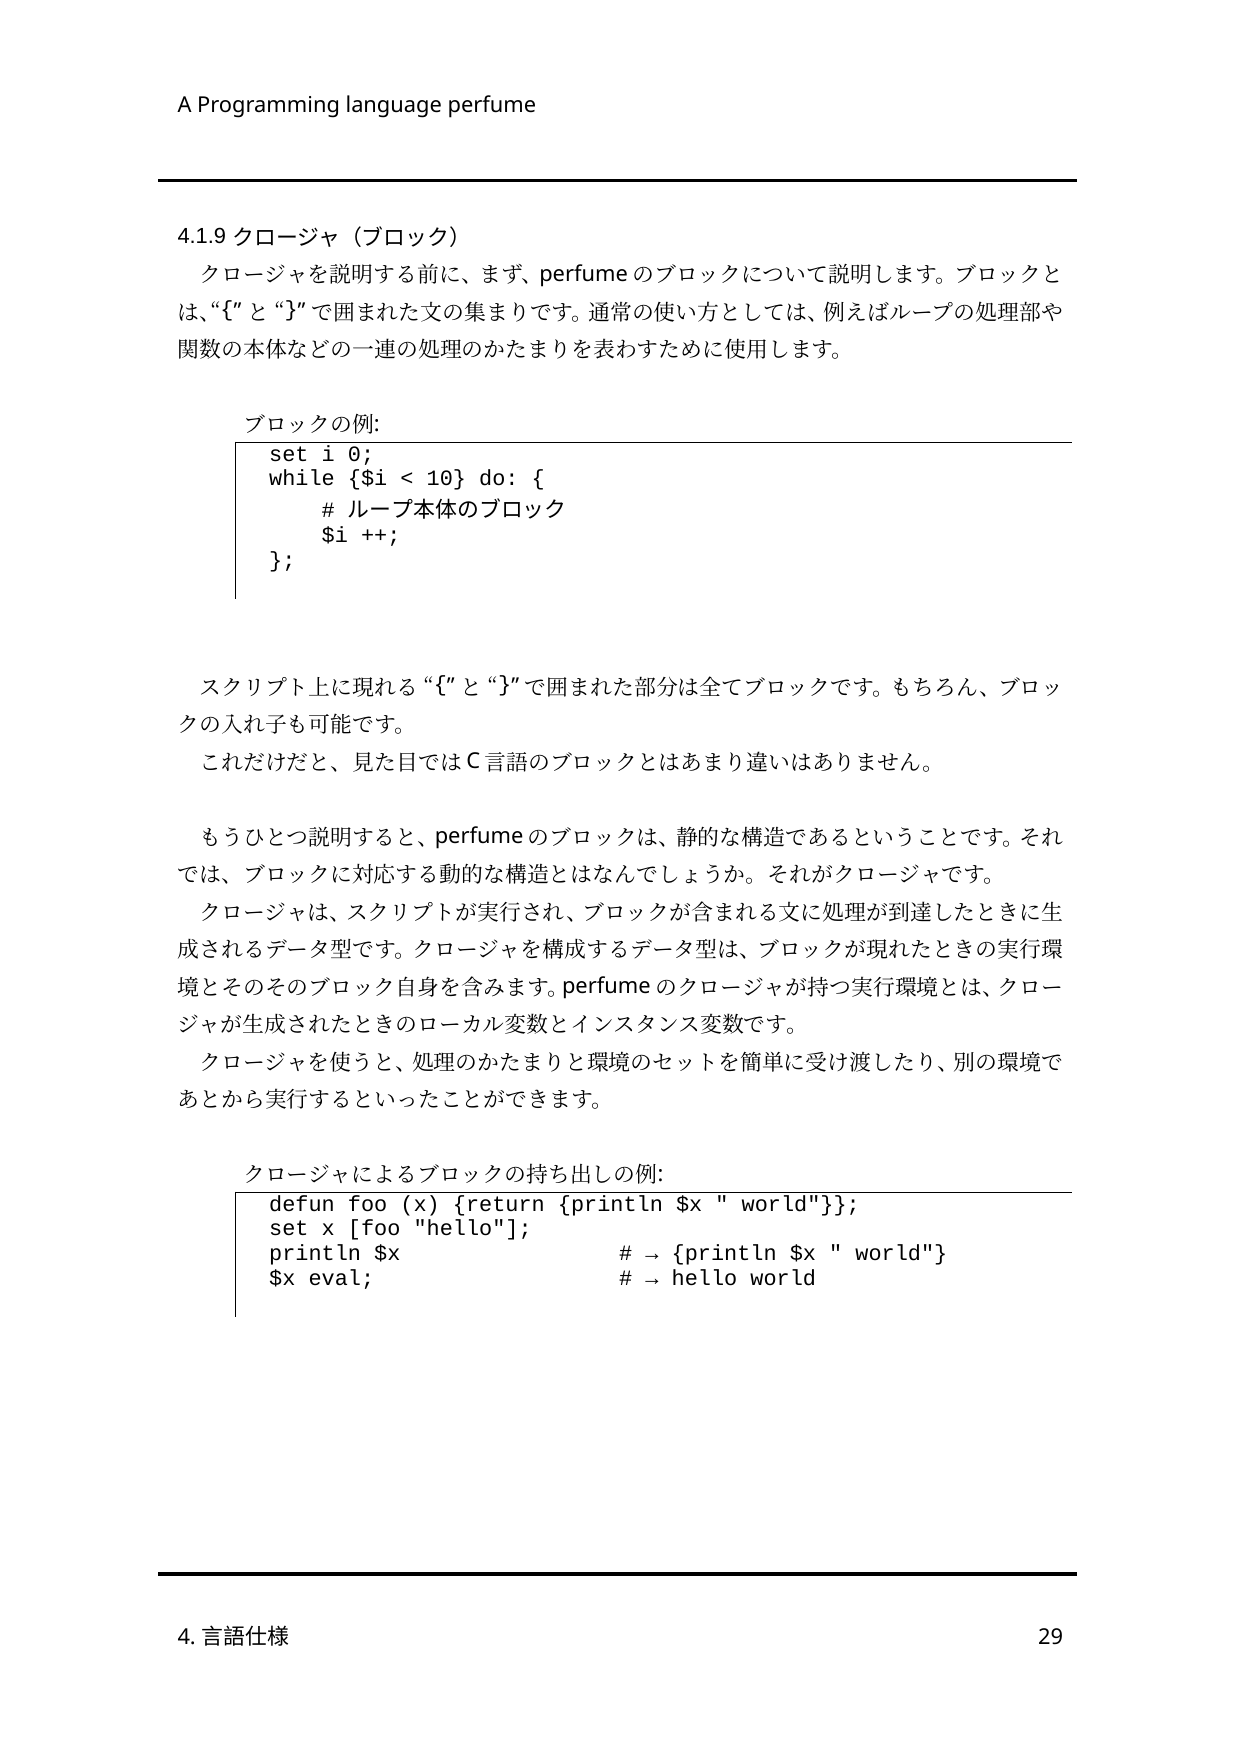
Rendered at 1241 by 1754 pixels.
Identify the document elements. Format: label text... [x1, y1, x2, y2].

text クロージャを説明する前に、まず、perfumeのブロックについて説明します。ブロックとは、“{” と “}” で囲まれた文の集まりです。通常の使い方としては、例えばループの処理部や関数の本体などの一連の処理のかたまりを表わすために使用します。 [177, 254, 1063, 367]
text もうひとつ説明すると、perfumeのブロックは、静的な構造であるということです。それでは、ブロックに対応する動的な構造とはなんでしょうか。それがクロージャです。 [177, 817, 1063, 892]
text ブロックの例: [243, 404, 1063, 442]
table_header set i 0; while {$i < 10} do: { # ループ本体のブロック $i ++; }; [236, 443, 1072, 599]
text クロージャによるブロックの持ち出しの例: [243, 1154, 1063, 1192]
text これだけだと、見た目ではC言語のブロックとはあまり違いはありません。 [177, 742, 1063, 779]
table_header defun foo (x) {return {println $x " world"}}; set x [foo "hello"]; println $x # → {println $x " world"} $x eval; # → hello world [236, 1193, 1072, 1317]
text クロージャは、スクリプトが実行され、ブロックが含まれる文に処理が到達したときに生成されるデータ型です。クロージャを構成するデータ型は、ブロックが現れたときの実行環境とそのそのブロック自身を含みます。perfumeのクロージャが持つ実行環境とは、クロージャが生成されたときのローカル変数とインスタンス変数です。 [177, 892, 1063, 1042]
subtitle 4.1.9 クロージャ（ブロック） [177, 217, 1063, 254]
text クロージャを使うと、処理のかたまりと環境のセットを簡単に受け渡したり、別の環境であとから実行するといったことができます。 [177, 1042, 1063, 1117]
text スクリプト上に現れる “{” と “}” で囲まれた部分は全てブロックです。もちろん、ブロックの入れ子も可能です。 [177, 667, 1063, 742]
